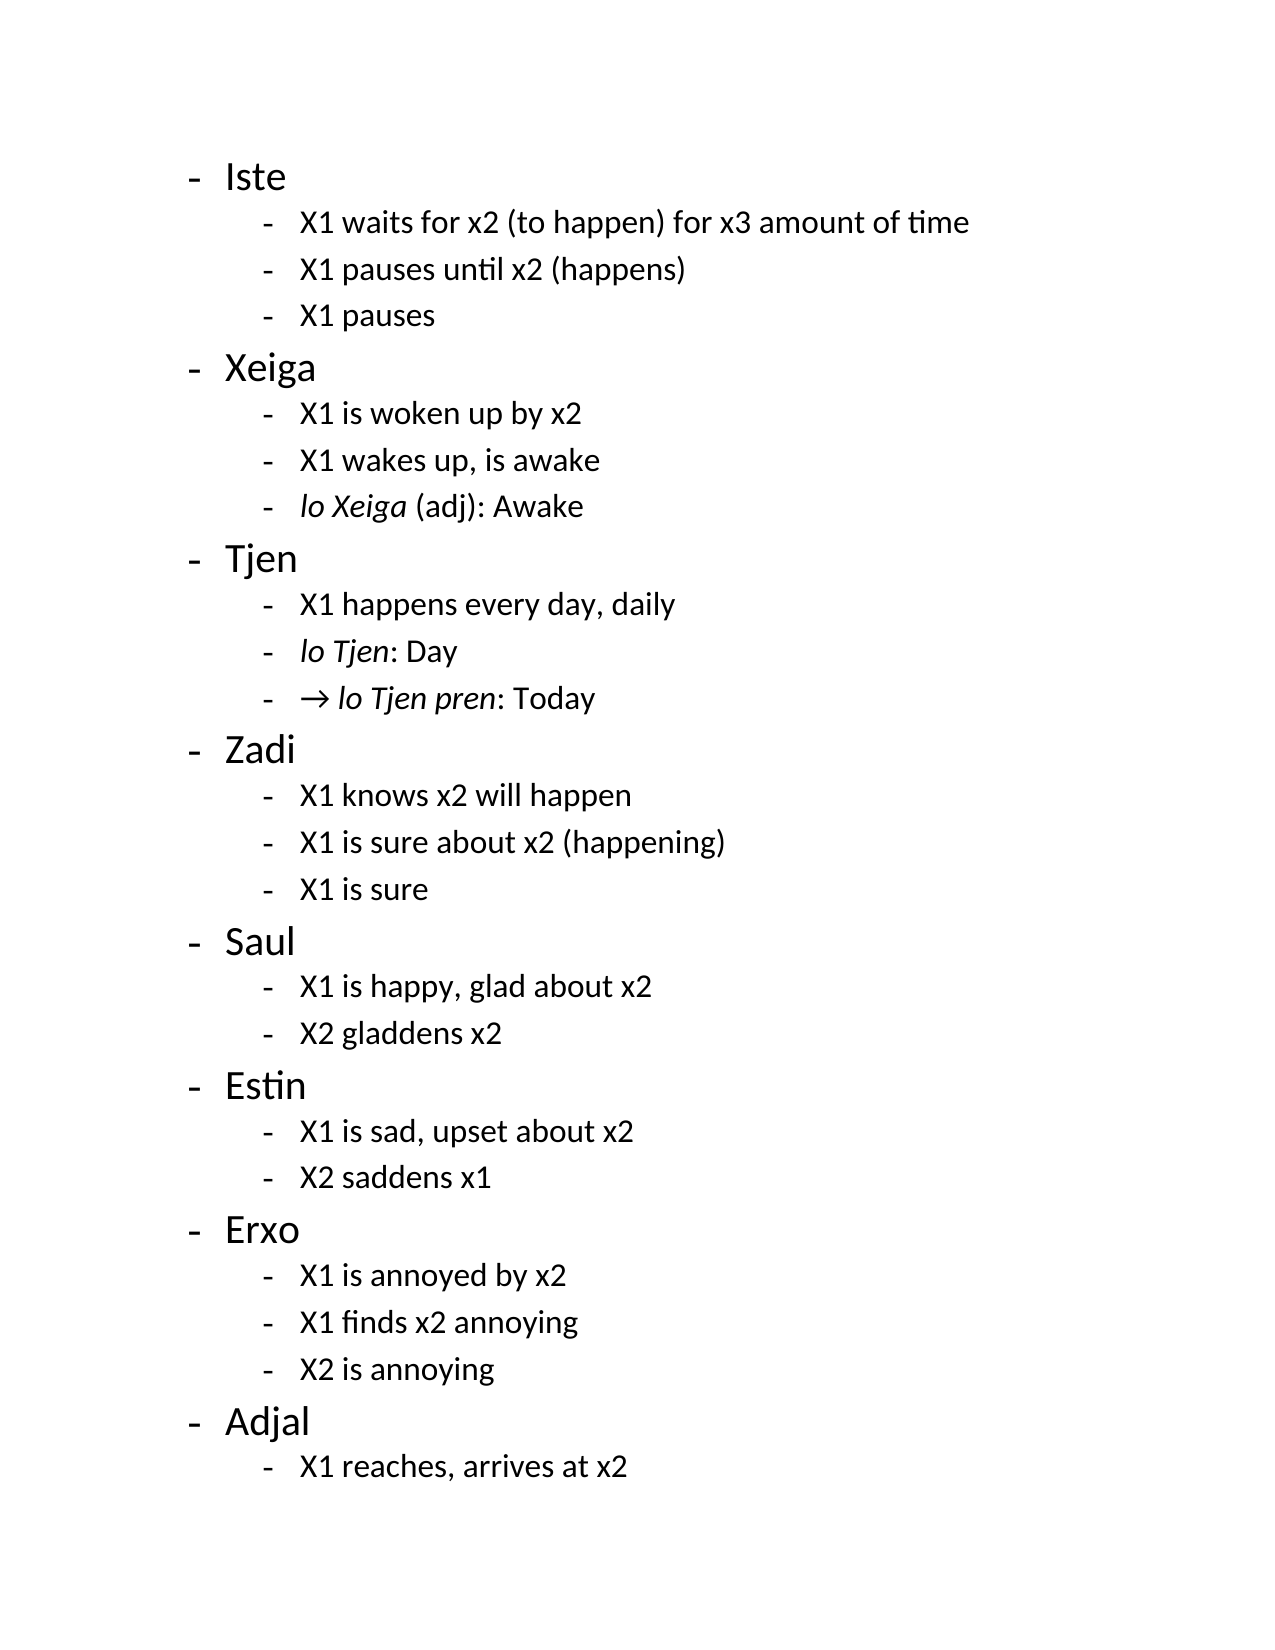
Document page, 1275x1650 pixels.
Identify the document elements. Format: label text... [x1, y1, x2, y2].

list X2 is annoying [262, 1348, 1125, 1388]
list → lo Tjen pren: Today [262, 677, 1125, 717]
subtitle Saul [187, 914, 1125, 965]
subtitle Zadi [187, 723, 1125, 774]
list X1 reaches, arrives at x2 [262, 1445, 1125, 1486]
subtitle Iste [187, 150, 1125, 201]
subtitle Xeiga [187, 341, 1125, 392]
list X1 is sad, upset about x2 [262, 1110, 1125, 1151]
list lo Xeiga (adj): Awake [262, 486, 1125, 526]
list X1 pauses [262, 294, 1125, 335]
subtitle Estin [187, 1059, 1125, 1110]
list X1 is happy, glad about x2 [262, 965, 1125, 1006]
list X1 is sure about x2 (happening) [262, 821, 1125, 862]
list X1 is annoyed by x2 [262, 1254, 1125, 1295]
subtitle Tjen [187, 532, 1125, 583]
subtitle Erxo [187, 1203, 1125, 1254]
subtitle Adjal [187, 1394, 1125, 1445]
list X1 finds x2 annoying [262, 1301, 1125, 1342]
list X1 is sure [262, 868, 1125, 908]
list X1 is woken up by x2 [262, 392, 1125, 433]
list X1 pauses until x2 (happens) [262, 248, 1125, 288]
list X1 happens every day, daily [262, 583, 1125, 624]
list X2 gladdens x2 [262, 1012, 1125, 1053]
list X1 waits for x2 (to happen) for x3 amount of time [262, 201, 1125, 242]
list X1 wakes up, is awake [262, 439, 1125, 479]
list lo Tjen: Day [262, 630, 1125, 671]
list X1 knows x2 will happen [262, 774, 1125, 815]
list X2 saddens x1 [262, 1157, 1125, 1197]
